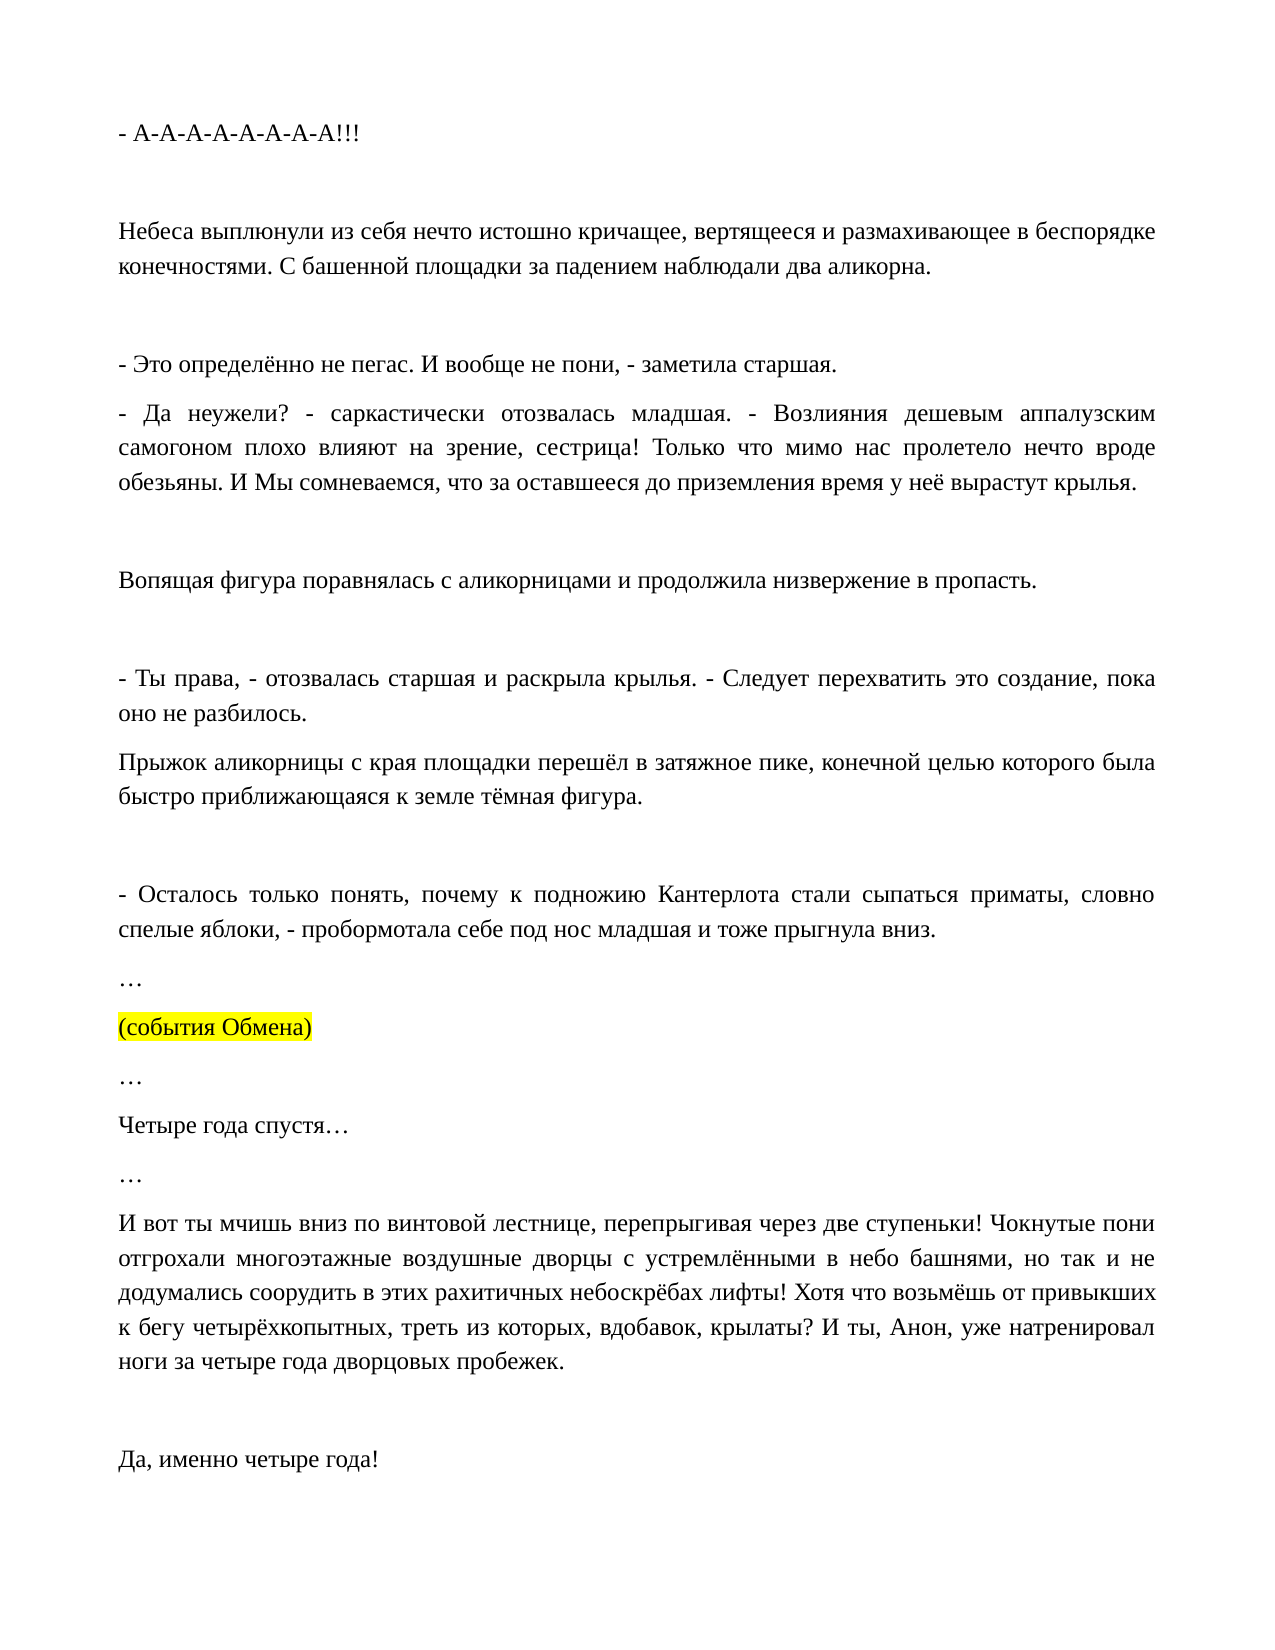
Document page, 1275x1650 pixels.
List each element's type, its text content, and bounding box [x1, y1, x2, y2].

text - Осталось только понять, почему к подножию Кантерлота стали сыпаться приматы, словно спелые яблоки, - пробормотала себе под нос младшая и тоже прыгнула вниз. [118, 879, 1157, 942]
text - Да неужели? - саркастически отозвалась младшая. - Возлияния дешевым аппалузским самогоном плохо влияют на зрение, сестрица! Только что мимо нас пролетело нечто вроде обезьяны. И Мы сомневаемся, что за оставшееся до приземления время у неё вырастут крылья. [118, 398, 1157, 496]
text Вопящая фигура поравнялась с аликорницами и продолжила низвержение в пропасть. [118, 565, 1157, 594]
text … [118, 1061, 1157, 1090]
text Небеса выплюнули из себя нечто истошно кричащее, вертящееся и размахивающее в беспорядке конечностями. С башенной площадки за падением наблюдали два аликорна. [118, 216, 1157, 279]
text - А-А-А-А-А-А-А-А!!! [118, 118, 1157, 147]
text Прыжок аликорницы с края площадки перешёл в затяжное пике, конечной целью которого была быстро приближающаяся к земле тёмная фигура. [118, 747, 1157, 810]
text … [118, 963, 1157, 992]
text - Это определённо не пегас. И вообще не пони, - заметила старшая. [118, 349, 1157, 378]
text Да, именно четыре года! [118, 1444, 1157, 1473]
text - Ты права, - отозвалась старшая и раскрыла крылья. - Следует перехватить это создание, пока оно не разбилось. [118, 663, 1157, 726]
text Четыре года спустя… [118, 1110, 1157, 1139]
text И вот ты мчишь вниз по винтовой лестнице, перепрыгивая через две ступеньки! Чокнутые пони отгрохали многоэтажные воздушные дворцы с устремлёнными в небо башнями, но так и не додумались соорудить в этих рахитичных небоскрёбах лифты! Хотя что возьмёшь от привыкших к бегу четырёхкопытных, треть из которых, вдобавок, крылаты? И ты, Анон, уже натренировал ноги за четыре года дворцовых пробежек. [118, 1208, 1157, 1375]
text … [118, 1159, 1157, 1188]
text (события Обмена) [118, 1012, 1157, 1041]
